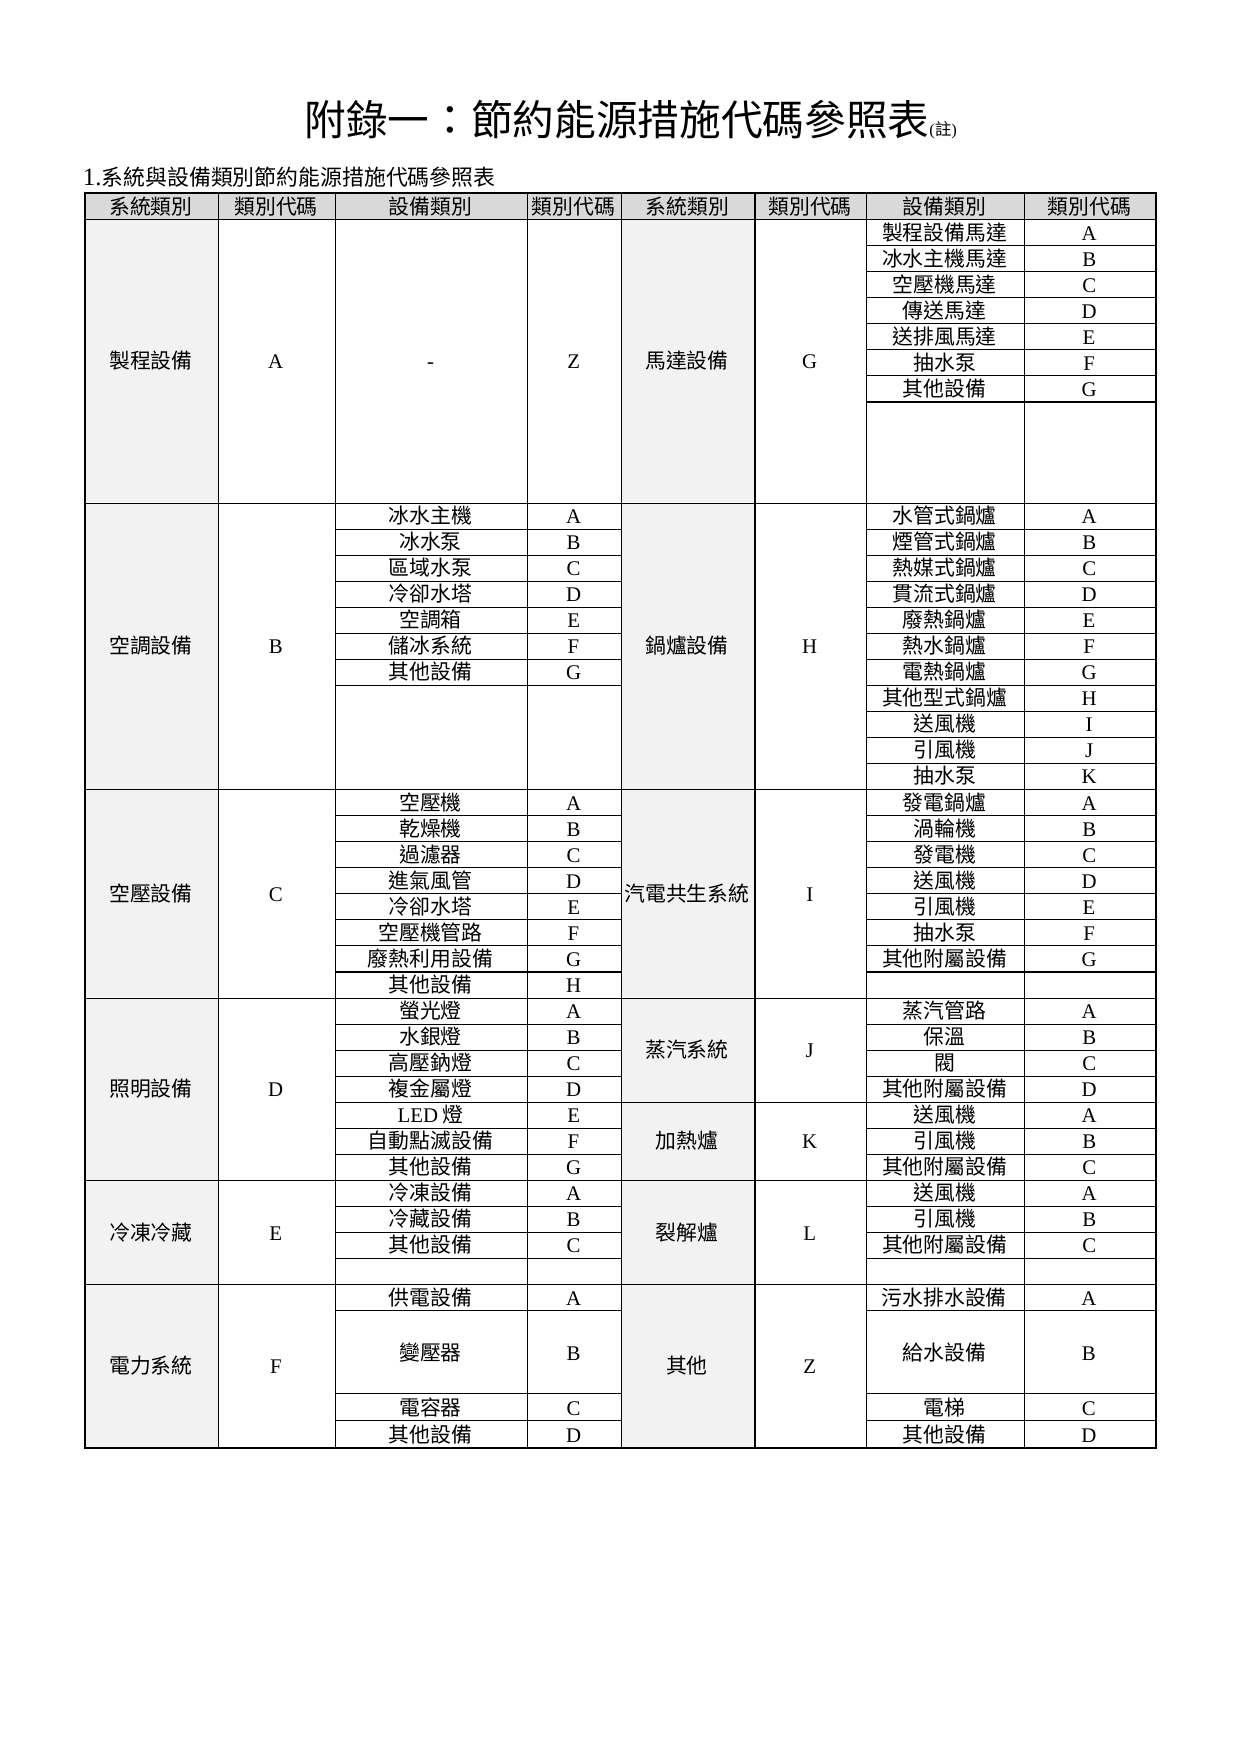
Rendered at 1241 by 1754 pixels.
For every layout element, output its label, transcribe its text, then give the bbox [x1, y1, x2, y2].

table_cell A [528, 790, 621, 815]
table_cell F [1025, 350, 1155, 375]
table_cell 空調箱 [336, 608, 527, 633]
table_cell 其他附屬設備 [867, 1077, 1024, 1102]
table_cell F [528, 634, 621, 659]
table_cell B [1025, 246, 1155, 271]
table_cell [528, 686, 621, 789]
table_cell 傳送馬達 [867, 298, 1024, 323]
table_cell B [1025, 1207, 1155, 1232]
table_header 系統類別 [622, 194, 754, 219]
table_cell C [219, 790, 335, 997]
table_cell B [528, 1207, 621, 1232]
table_cell 其他附屬設備 [867, 946, 1024, 971]
table_cell E [1025, 894, 1155, 919]
table_cell I [1025, 712, 1155, 737]
table_cell 其他設備 [336, 660, 527, 685]
table_cell 照明設備 [86, 999, 218, 1180]
table_cell 冷凍設備 [336, 1181, 527, 1206]
table_cell C [1025, 1155, 1155, 1180]
table_cell [1025, 1259, 1155, 1284]
table_cell 其他 [622, 1285, 754, 1447]
table_cell 煙管式鍋爐 [867, 530, 1024, 554]
table_cell A [219, 220, 335, 502]
table_cell 其他附屬設備 [867, 1233, 1024, 1258]
table_cell B [528, 1311, 621, 1393]
table_cell 加熱爐 [622, 1103, 754, 1180]
table_cell 電梯 [867, 1394, 1024, 1420]
table_cell 自動點滅設備 [336, 1129, 527, 1154]
table_cell [528, 1259, 621, 1284]
table_cell A [1025, 790, 1155, 815]
table_cell G [1025, 660, 1155, 685]
table_cell 進氣風管 [336, 868, 527, 893]
table_cell 引風機 [867, 738, 1024, 763]
table_cell G [756, 220, 866, 502]
table_cell H [756, 504, 866, 789]
table_cell 冰水主機 [336, 504, 527, 528]
table_cell A [528, 1181, 621, 1206]
table_cell I [756, 790, 866, 997]
table_cell C [1025, 842, 1155, 867]
table_cell Z [528, 220, 621, 502]
table_cell 其他型式鍋爐 [867, 686, 1024, 711]
table_cell F [528, 1129, 621, 1154]
table_cell 廢熱利用設備 [336, 946, 527, 971]
table_cell 冰水主機馬達 [867, 246, 1024, 271]
table_cell E [528, 1103, 621, 1128]
table_cell G [1025, 946, 1155, 971]
table_cell 其他設備 [867, 376, 1024, 401]
table_cell 貫流式鍋爐 [867, 582, 1024, 607]
table_cell 電熱鍋爐 [867, 660, 1024, 685]
table_cell [867, 973, 1024, 997]
table_cell C [1025, 1233, 1155, 1258]
table_cell 引風機 [867, 894, 1024, 919]
table_cell D [528, 1421, 621, 1447]
table_cell 冷藏設備 [336, 1207, 527, 1232]
table_cell A [1025, 220, 1155, 245]
table_cell 空壓設備 [86, 790, 218, 997]
table_cell 其他設備 [336, 1421, 527, 1447]
table_cell [336, 1259, 527, 1284]
table_cell 其他附屬設備 [867, 1155, 1024, 1180]
table_cell 變壓器 [336, 1311, 527, 1393]
table_cell E [1025, 324, 1155, 349]
table_cell [1025, 403, 1155, 502]
table_cell D [528, 1077, 621, 1102]
table_cell 冷凍冷藏 [86, 1181, 218, 1284]
table_cell D [1025, 868, 1155, 893]
table_cell C [1025, 556, 1155, 581]
table_cell 污水排水設備 [867, 1285, 1024, 1310]
table_cell B [1025, 816, 1155, 841]
table_cell C [528, 1051, 621, 1076]
table_cell 送風機 [867, 712, 1024, 737]
table_cell [867, 1259, 1024, 1284]
table_cell D [528, 582, 621, 607]
table_cell B [1025, 1025, 1155, 1049]
table_cell C [528, 1394, 621, 1420]
table_cell F [528, 920, 621, 945]
table_cell 水管式鍋爐 [867, 504, 1024, 528]
text 附錄一：節約能源措施代碼參照表(註) [59, 87, 1202, 148]
table_cell LED燈 [336, 1103, 527, 1128]
table_cell D [1025, 582, 1155, 607]
table_cell 製程設備 [86, 220, 218, 502]
table_cell A [1025, 1181, 1155, 1206]
table_cell 空調設備 [86, 504, 218, 789]
table_cell 冷卻水塔 [336, 582, 527, 607]
table_cell 發電鍋爐 [867, 790, 1024, 815]
table_cell A [528, 1285, 621, 1310]
table_cell 引風機 [867, 1129, 1024, 1154]
table_cell [1025, 973, 1155, 997]
table_cell [867, 403, 1024, 502]
table_cell 乾燥機 [336, 816, 527, 841]
table_cell J [756, 999, 866, 1102]
table_cell 蒸汽管路 [867, 999, 1024, 1023]
table_cell G [528, 660, 621, 685]
table_cell 送風機 [867, 1181, 1024, 1206]
table_cell E [528, 894, 621, 919]
table_cell 引風機 [867, 1207, 1024, 1232]
table_cell E [1025, 608, 1155, 633]
table_cell C [528, 1233, 621, 1258]
table_cell 冰水泵 [336, 530, 527, 554]
table_cell 抽水泵 [867, 920, 1024, 945]
table_cell D [1025, 1421, 1155, 1447]
table_cell H [528, 973, 621, 997]
table_cell 螢光燈 [336, 999, 527, 1023]
table_cell 送風機 [867, 1103, 1024, 1128]
table_cell A [1025, 1103, 1155, 1128]
table_cell 高壓鈉燈 [336, 1051, 527, 1076]
table_cell 區域水泵 [336, 556, 527, 581]
table_header 類別代碼 [1025, 194, 1155, 219]
table_cell A [528, 999, 621, 1023]
table_cell 水銀燈 [336, 1025, 527, 1049]
table_cell 空壓機 [336, 790, 527, 815]
table_cell C [1025, 1394, 1155, 1420]
table_cell 送排風馬達 [867, 324, 1024, 349]
table_cell B [1025, 1311, 1155, 1393]
table_cell J [1025, 738, 1155, 763]
table_cell B [528, 1025, 621, 1049]
table_cell 其他設備 [336, 1155, 527, 1180]
table_cell 保溫 [867, 1025, 1024, 1049]
table_cell Z [756, 1285, 866, 1447]
table_cell G [1025, 376, 1155, 401]
text 1.系統與設備類別節約能源措施代碼參照表 [83, 160, 1098, 192]
table_cell D [528, 868, 621, 893]
table_cell 冷卻水塔 [336, 894, 527, 919]
table_cell C [528, 842, 621, 867]
table_cell 儲冰系統 [336, 634, 527, 659]
table_cell B [528, 816, 621, 841]
table_cell D [1025, 298, 1155, 323]
table_cell 給水設備 [867, 1311, 1024, 1393]
table_cell D [219, 999, 335, 1180]
table_header 設備類別 [867, 194, 1024, 219]
table_cell E [528, 608, 621, 633]
table_cell [336, 686, 527, 789]
table_cell C [528, 556, 621, 581]
table_cell 發電機 [867, 842, 1024, 867]
table_cell 電力系統 [86, 1285, 218, 1447]
table_cell 其他設備 [336, 973, 527, 997]
table_cell C [1025, 272, 1155, 297]
table_cell 複金屬燈 [336, 1077, 527, 1102]
table_cell 供電設備 [336, 1285, 527, 1310]
table_header 設備類別 [336, 194, 527, 219]
table_cell 電容器 [336, 1394, 527, 1420]
table_cell L [756, 1181, 866, 1284]
table_cell E [219, 1181, 335, 1284]
table_cell G [528, 1155, 621, 1180]
table_cell 馬達設備 [622, 220, 754, 502]
table_cell K [1025, 764, 1155, 789]
table_header 類別代碼 [756, 194, 866, 219]
table_cell A [528, 504, 621, 528]
table_cell 抽水泵 [867, 350, 1024, 375]
table_cell 製程設備馬達 [867, 220, 1024, 245]
table_cell B [1025, 1129, 1155, 1154]
table_cell G [528, 946, 621, 971]
table_cell F [219, 1285, 335, 1447]
table_cell D [1025, 1077, 1155, 1102]
table_cell 廢熱鍋爐 [867, 608, 1024, 633]
table_cell 汽電共生系統 [622, 790, 754, 997]
table_cell 熱水鍋爐 [867, 634, 1024, 659]
table_cell B [1025, 530, 1155, 554]
table_cell 空壓機馬達 [867, 272, 1024, 297]
table_cell 閥 [867, 1051, 1024, 1076]
table_cell - [336, 220, 527, 502]
table_cell 抽水泵 [867, 764, 1024, 789]
table_cell 熱媒式鍋爐 [867, 556, 1024, 581]
table_cell B [528, 530, 621, 554]
table_cell 空壓機管路 [336, 920, 527, 945]
table_cell 裂解爐 [622, 1181, 754, 1284]
table_cell 其他設備 [336, 1233, 527, 1258]
table_cell 過濾器 [336, 842, 527, 867]
table_header 類別代碼 [528, 194, 621, 219]
table_header 類別代碼 [219, 194, 335, 219]
table_cell F [1025, 634, 1155, 659]
table_cell H [1025, 686, 1155, 711]
table_cell A [1025, 999, 1155, 1023]
table_cell C [1025, 1051, 1155, 1076]
table_cell 渦輪機 [867, 816, 1024, 841]
table_header 系統類別 [86, 194, 218, 219]
table_cell 送風機 [867, 868, 1024, 893]
table_cell A [1025, 504, 1155, 528]
table_cell A [1025, 1285, 1155, 1310]
table_cell 蒸汽系統 [622, 999, 754, 1102]
table_cell 其他設備 [867, 1421, 1024, 1447]
table_cell F [1025, 920, 1155, 945]
table_cell 鍋爐設備 [622, 504, 754, 789]
table_cell K [756, 1103, 866, 1180]
table_cell B [219, 504, 335, 789]
